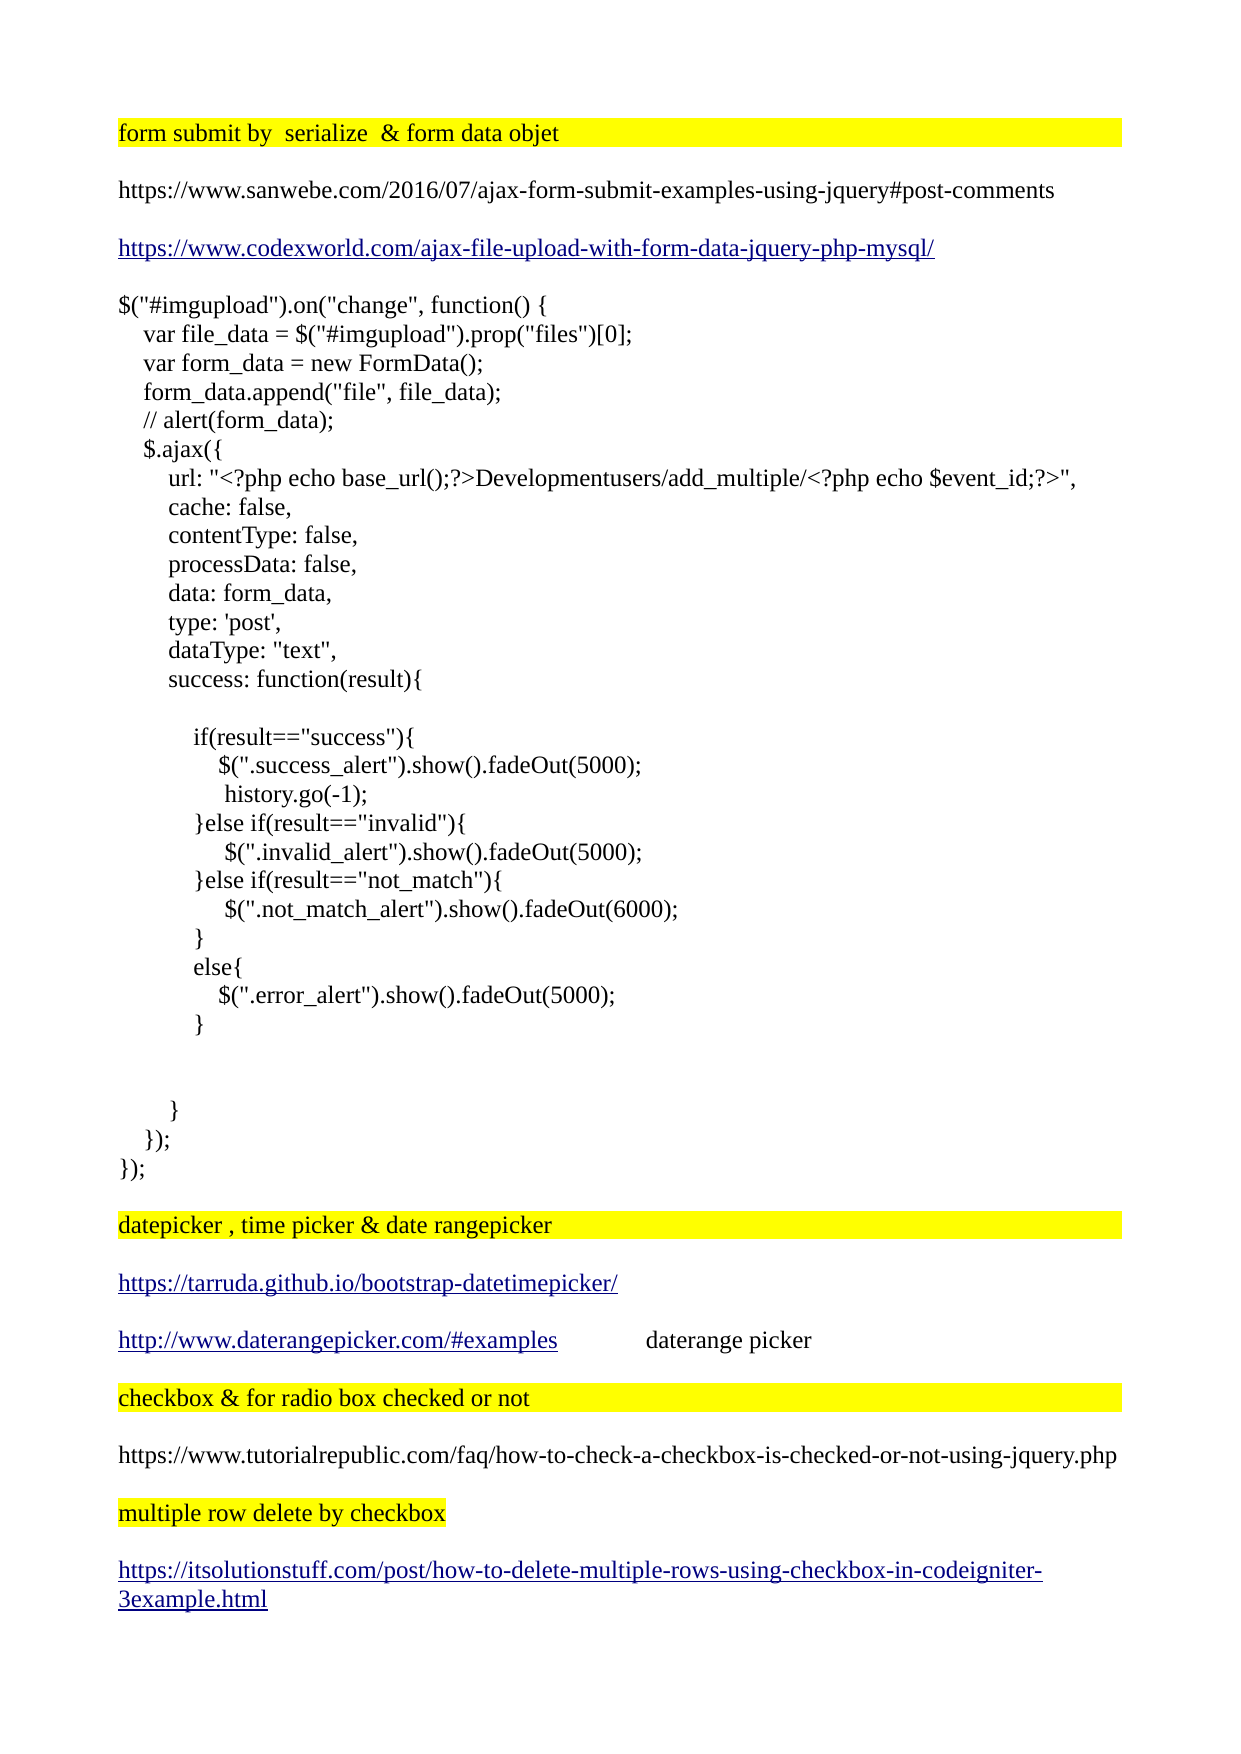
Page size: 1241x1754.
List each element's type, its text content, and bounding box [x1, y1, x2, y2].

text type: 'post', [118, 607, 1122, 636]
text data: form_data, [118, 578, 1122, 607]
text https://www.codexworld.com/ajax-file-upload-with-form-data-jquery-php-mysql/ [118, 233, 1122, 262]
text // alert(form_data); [118, 406, 1122, 434]
text history.go(-1); [118, 779, 1122, 808]
text https://itsolutionstuff.com/post/how-to-delete-multiple-rows-using-checkbox-in-codeigniter-3example.html [118, 1556, 1122, 1613]
text $(".success_alert").show().fadeOut(5000); [118, 751, 1122, 779]
text success: function(result){ [118, 664, 1122, 693]
text }); [118, 1124, 1122, 1153]
text }else if(result=="invalid"){ [118, 808, 1122, 837]
text contentType: false, [118, 521, 1122, 549]
text cache: false, [118, 492, 1122, 521]
text $("#imgupload").on("change", function() { [118, 291, 1122, 319]
text multiple row delete by checkbox [118, 1498, 1122, 1527]
text } [118, 1096, 1122, 1124]
text }); [118, 1153, 1122, 1182]
text datepicker , time picker & date rangepicker [118, 1211, 1122, 1239]
text http://www.daterangepicker.com/#examples daterange picker [118, 1326, 1122, 1354]
text https://tarruda.github.io/bootstrap-datetimepicker/ [118, 1268, 1122, 1297]
text } [118, 923, 1122, 952]
text var file_data = $("#imgupload").prop("files")[0]; [118, 319, 1122, 348]
text https://www.sanwebe.com/2016/07/ajax-form-submit-examples-using-jquery#post-comments [118, 176, 1122, 204]
text $(".invalid_alert").show().fadeOut(5000); [118, 837, 1122, 866]
text if(result=="success"){ [118, 722, 1122, 751]
text } [118, 1009, 1122, 1038]
text url: "<?php echo base_url();?>Developmentusers/add_multiple/<?php echo $event_id;?>", [118, 463, 1122, 492]
text else{ [118, 952, 1122, 981]
text https://www.tutorialrepublic.com/faq/how-to-check-a-checkbox-is-checked-or-not-using-jquery.php [118, 1441, 1122, 1469]
text form_data.append("file", file_data); [118, 377, 1122, 406]
text checkbox & for radio box checked or not [118, 1383, 1122, 1412]
text $(".not_match_alert").show().fadeOut(6000); [118, 894, 1122, 923]
text form submit by serialize & form data objet [118, 118, 1122, 147]
text }else if(result=="not_match"){ [118, 866, 1122, 894]
text dataType: "text", [118, 636, 1122, 664]
text $.ajax({ [118, 434, 1122, 463]
text var form_data = new FormData(); [118, 348, 1122, 377]
text $(".error_alert").show().fadeOut(5000); [118, 981, 1122, 1009]
text processData: false, [118, 549, 1122, 578]
